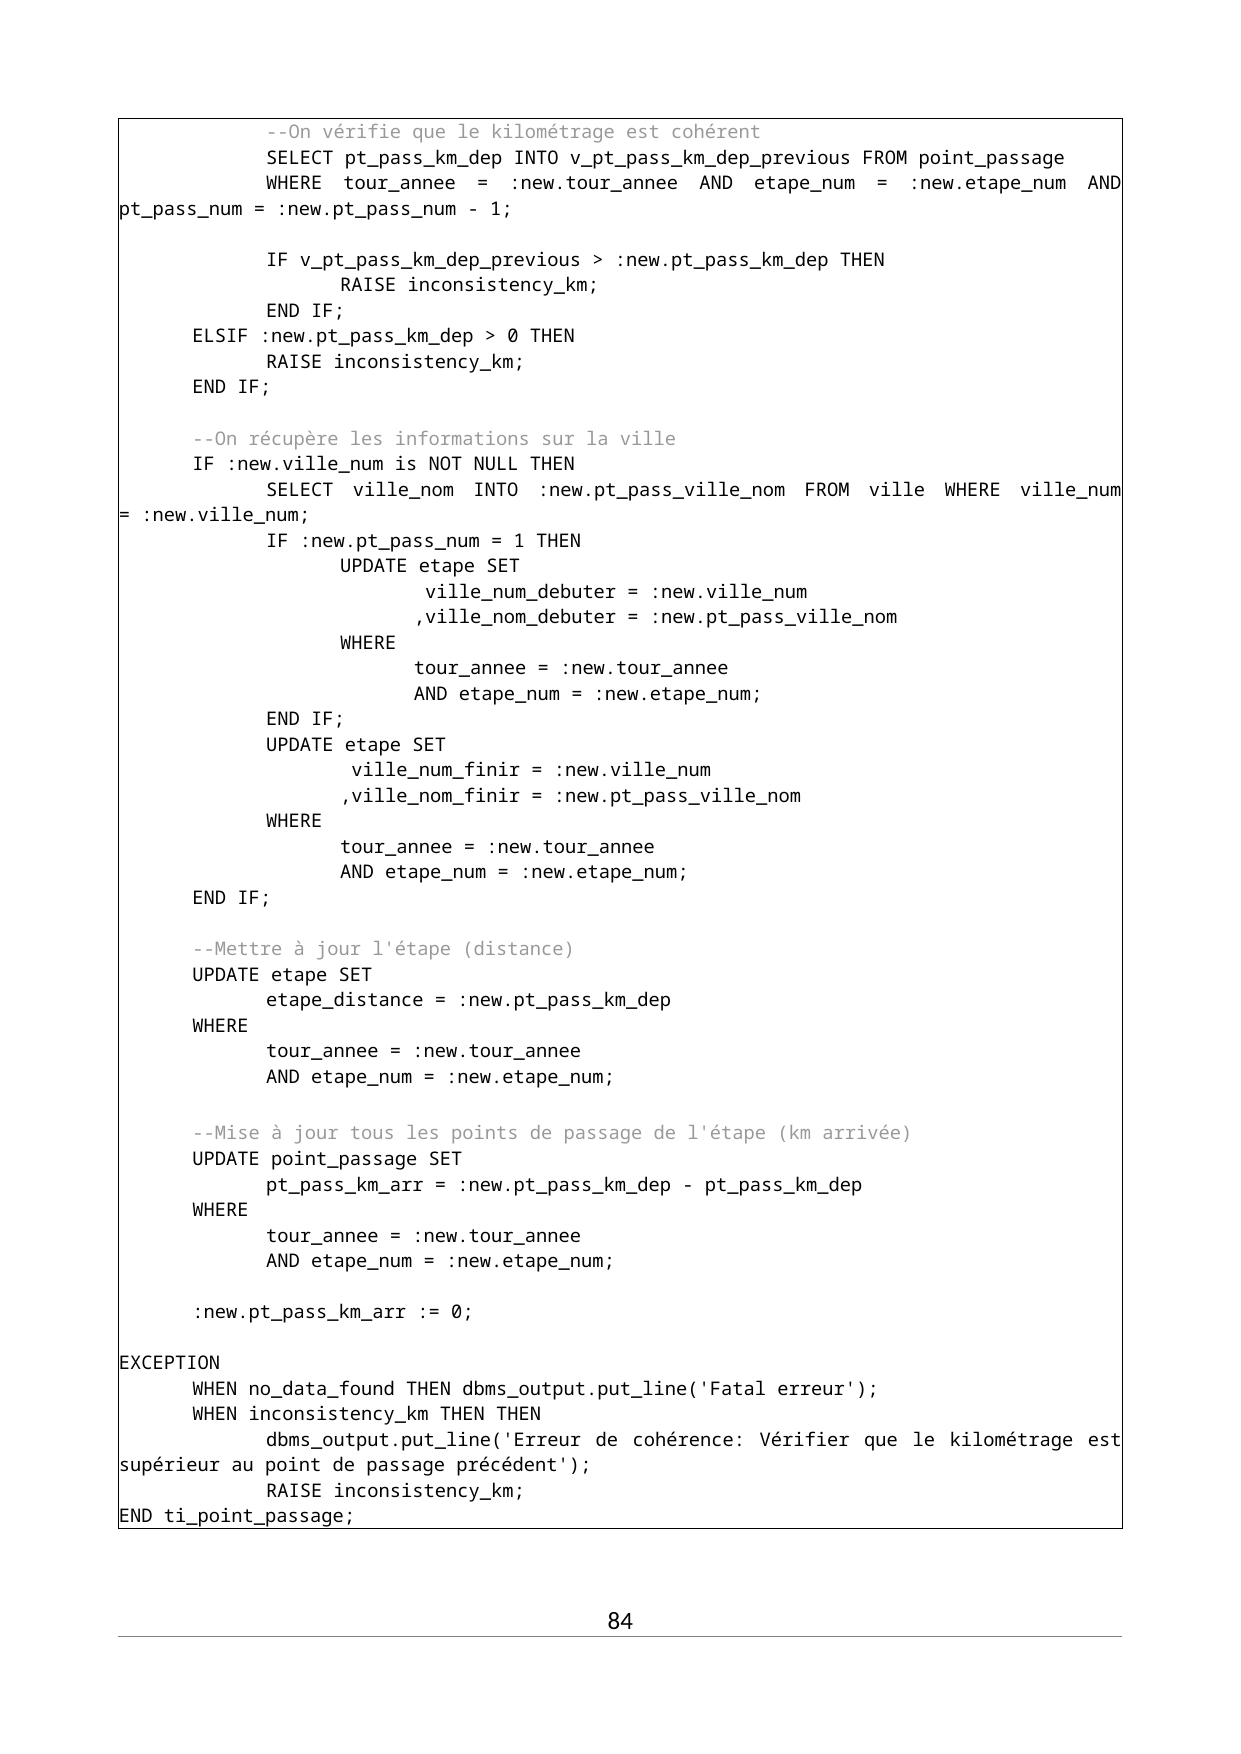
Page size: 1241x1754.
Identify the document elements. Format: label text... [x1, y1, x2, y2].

text tour_annee = :new.tour_annee [119, 1037, 1122, 1062]
text EXCEPTION [119, 1349, 1122, 1374]
text WHEN no_data_found THEN dbms_output.put_line('Fatal erreur'); [119, 1374, 1122, 1400]
text AND etape_num = :new.etape_num; [119, 1062, 1122, 1088]
text ELSIF :new.pt_pass_km_dep > 0 THEN [119, 322, 1122, 348]
text WHERE [119, 807, 1122, 833]
text IF :new.ville_num is NOT NULL THEN [119, 450, 1122, 475]
text IF v_pt_pass_km_dep_previous > :new.pt_pass_km_dep THEN [119, 246, 1122, 271]
text END IF; [119, 705, 1122, 731]
text etape_distance = :new.pt_pass_km_dep [119, 986, 1122, 1011]
text UPDATE etape SET [119, 960, 1122, 986]
text tour_annee = :new.tour_annee [119, 654, 1122, 679]
text AND etape_num = :new.etape_num; [119, 679, 1122, 705]
text dbms_output.put_line('Erreur de cohérence: Vérifier que le kilométrage est supérieur au point de passage précédent'); [119, 1426, 1122, 1477]
text RAISE inconsistency_km; [119, 348, 1122, 373]
text UPDATE etape SET [119, 731, 1122, 756]
text UPDATE point_passage SET [119, 1145, 1122, 1170]
text WHEN inconsistency_km THEN THEN [119, 1400, 1122, 1426]
text tour_annee = :new.tour_annee [119, 1221, 1122, 1247]
text ,ville_nom_debuter = :new.pt_pass_ville_nom [119, 603, 1122, 628]
text SELECT pt_pass_km_dep INTO v_pt_pass_km_dep_previous FROM point_passage [119, 144, 1122, 169]
text ville_num_finir = :new.ville_num [119, 756, 1122, 782]
text tour_annee = :new.tour_annee [119, 833, 1122, 858]
text pt_pass_km_arr = :new.pt_pass_km_dep - pt_pass_km_dep [119, 1170, 1122, 1196]
text END IF; [119, 297, 1122, 322]
text --On récupère les informations sur la ville [119, 424, 1122, 450]
text RAISE inconsistency_km; [119, 271, 1122, 297]
text AND etape_num = :new.etape_num; [119, 858, 1122, 884]
text WHERE [119, 1196, 1122, 1221]
text RAISE inconsistency_km; [119, 1477, 1122, 1502]
text SELECT ville_nom INTO :new.pt_pass_ville_nom FROM ville WHERE ville_num = :new.ville_num; [119, 475, 1122, 526]
text --Mise à jour tous les points de passage de l'étape (km arrivée) [119, 1116, 1122, 1145]
text END IF; [119, 373, 1122, 399]
text WHERE [119, 628, 1122, 654]
text WHERE [119, 1011, 1122, 1037]
text --On vérifie que le kilométrage est cohérent [119, 119, 1122, 144]
text UPDATE etape SET [119, 552, 1122, 577]
text AND etape_num = :new.etape_num; [119, 1247, 1122, 1273]
text IF :new.pt_pass_num = 1 THEN [119, 526, 1122, 552]
text --Mettre à jour l'étape (distance) [119, 935, 1122, 960]
text END ti_point_passage; [119, 1502, 1122, 1528]
text WHERE tour_annee = :new.tour_annee AND etape_num = :new.etape_num AND pt_pass_num = :new.pt_pass_num - 1; [119, 169, 1122, 221]
text ville_num_debuter = :new.ville_num [119, 577, 1122, 603]
text END IF; [119, 884, 1122, 910]
text :new.pt_pass_km_arr := 0; [119, 1298, 1122, 1324]
text ,ville_nom_finir = :new.pt_pass_ville_nom [119, 782, 1122, 807]
